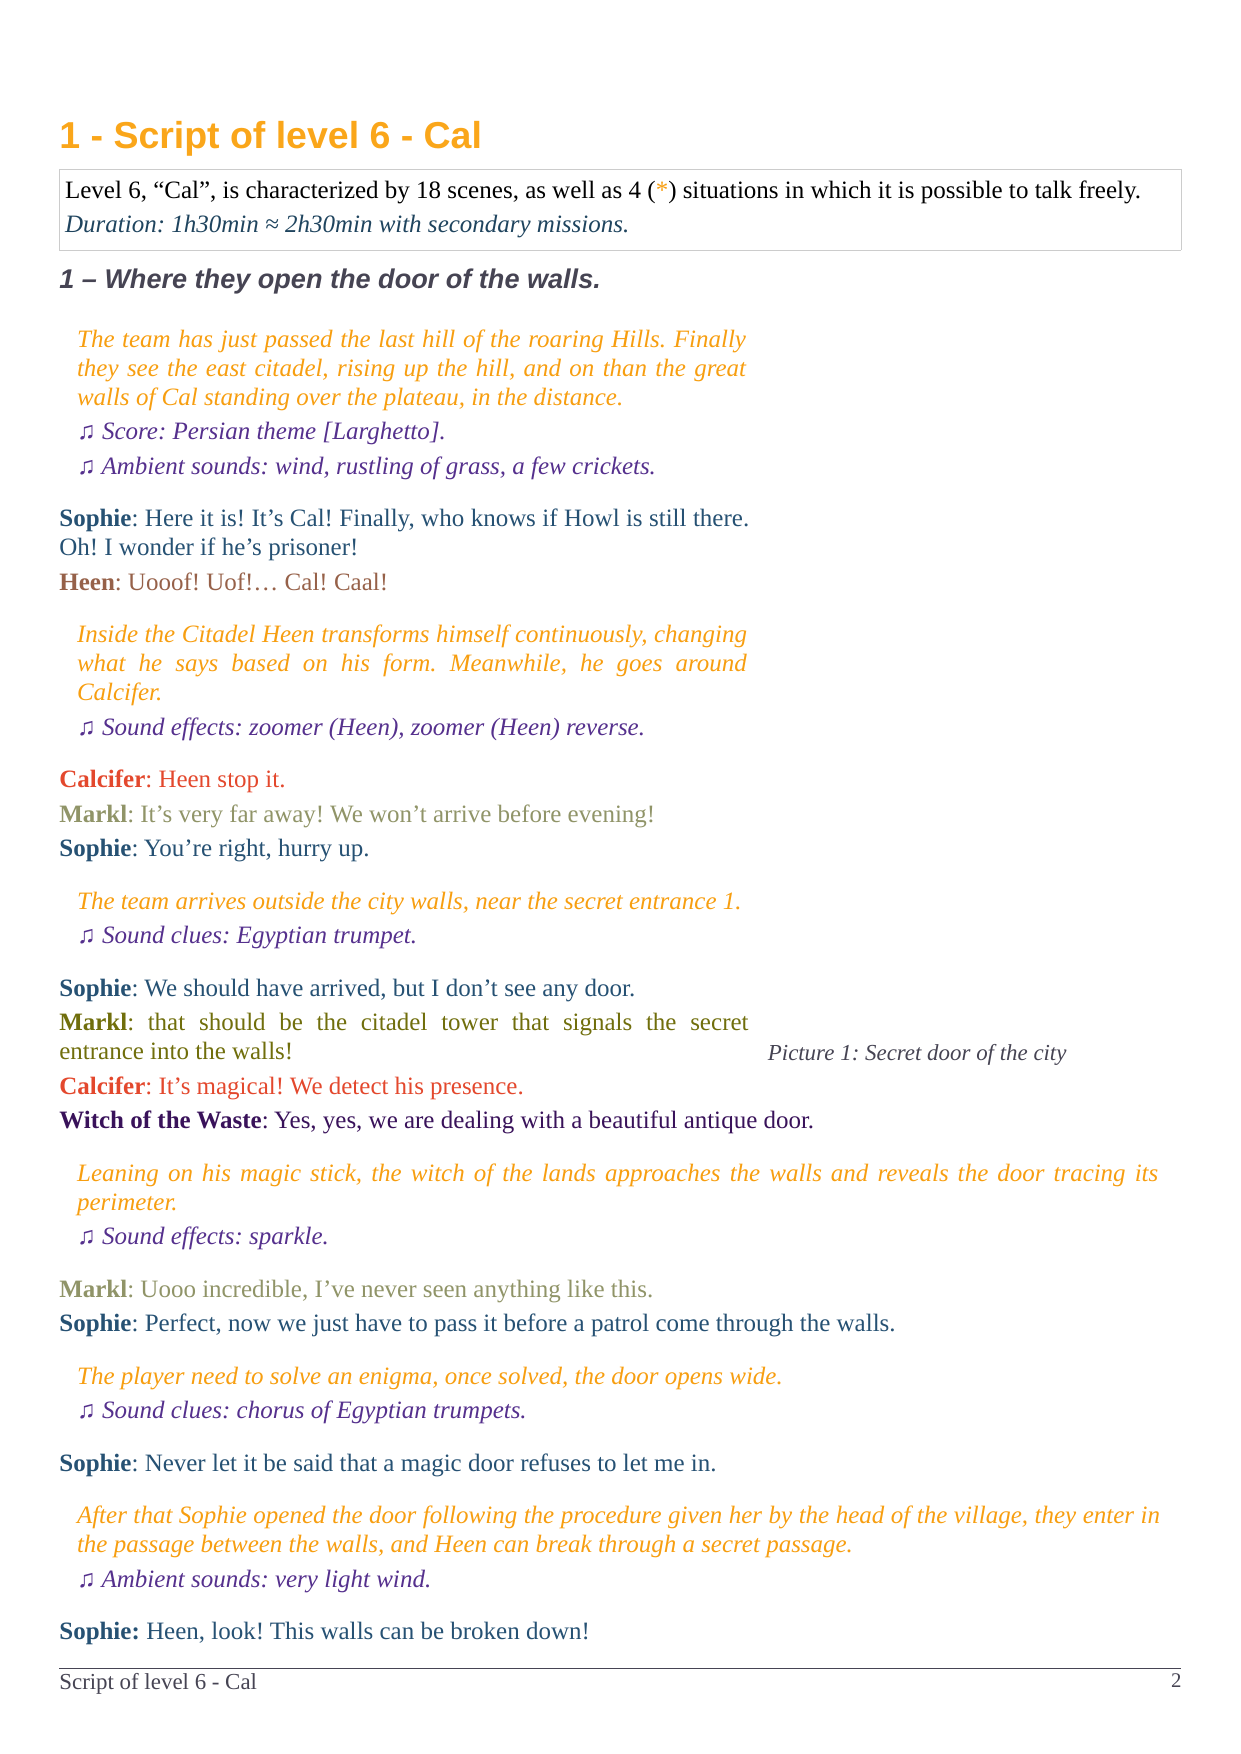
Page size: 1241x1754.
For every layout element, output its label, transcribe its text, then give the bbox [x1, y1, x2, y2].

text ♫ Ambient sounds: very light wind. [59, 1546, 1181, 1610]
text Leaning on his magic stick, the witch of the lands approaches the walls and reveals the door tracing its perimeter. [59, 1140, 1181, 1204]
text Markl: that should be the citadel tower that signals the secret entrance into the walls! [59, 1007, 768, 1065]
text Witch of the Waste: Yes, yes, we are dealing with a beautiful antique door. [59, 1106, 1181, 1134]
text ♫ Sound effects: sparkle. [59, 1204, 1181, 1268]
text ♫ Ambient sounds: wind, rustling of grass, a few crickets. [59, 433, 768, 498]
text Sophie: We should have arrived, but I don’t see any door. [59, 973, 768, 1002]
text Inside the Citadel Heen transforms himself continuously, changing what he says based on his form. Meanwhile, he goes around Calcifer. [59, 602, 768, 694]
text ♫ Sound effects: zoomer (Heen), zoomer (Heen) reverse. [59, 694, 768, 758]
text After that Sophie opened the door following the procedure given her by the head of the village, they enter in the passage between the walls, and Heen can break through a secret passage. [59, 1483, 1181, 1546]
text ♫ Score: Persian theme [Larghetto]. [59, 399, 768, 433]
text The player need to solve an enigma, once solved, the door opens wide. [59, 1343, 1181, 1378]
text Sophie: Heen, look! This walls can be broken down! [59, 1616, 1181, 1645]
text Calcifer: Heen stop it. [59, 764, 768, 793]
text The team has just passed the last hill of the roaring Hills. Finally they see the east citadel, rising up the hill, and on than the great walls of Cal standing over the plateau, in the distance. [59, 307, 1181, 399]
table_header Level 6, “Cal”, is characterized by 18 scenes, as well as 4 (*) situations in which it is possible to talk freely. Duration: 1h30min ≈ 2h30min with secondary missions. [60, 170, 1181, 250]
text Markl: It’s very far away! We won’t arrive before evening! [59, 799, 768, 827]
text Heen: Uooof! Uof!… Cal! Caal! [59, 567, 768, 596]
text Sophie: Never let it be said that a magic door refuses to let me in. [59, 1448, 1181, 1477]
text Markl: Uooo incredible, I’ve never seen anything like this. [59, 1274, 1181, 1303]
text Picture 1: Secret door of the city [768, 319, 1181, 1065]
text The team arrives outside the city walls, near the secret entrance 1. [59, 868, 768, 903]
text Sophie: Here it is! It’s Cal! Finally, who knows if Howl is still there. Oh! I wonder if he’s prisoner! [59, 503, 768, 561]
text ♫ Sound clues: chorus of Egyptian trumpets. [59, 1378, 1181, 1442]
text Sophie: You’re right, hurry up. [59, 833, 768, 862]
text ♫ Sound clues: Egyptian trumpet. [59, 903, 768, 967]
text Sophie: Perfect, now we just have to pass it before a patrol come through the walls. [59, 1308, 1181, 1337]
subtitle Script of level 6 - Cal [59, 113, 1181, 156]
subtitle 1 – Where they open the door of the walls. [59, 263, 1181, 294]
text Calcifer: It’s magical! We detect his presence. [59, 1071, 1181, 1100]
